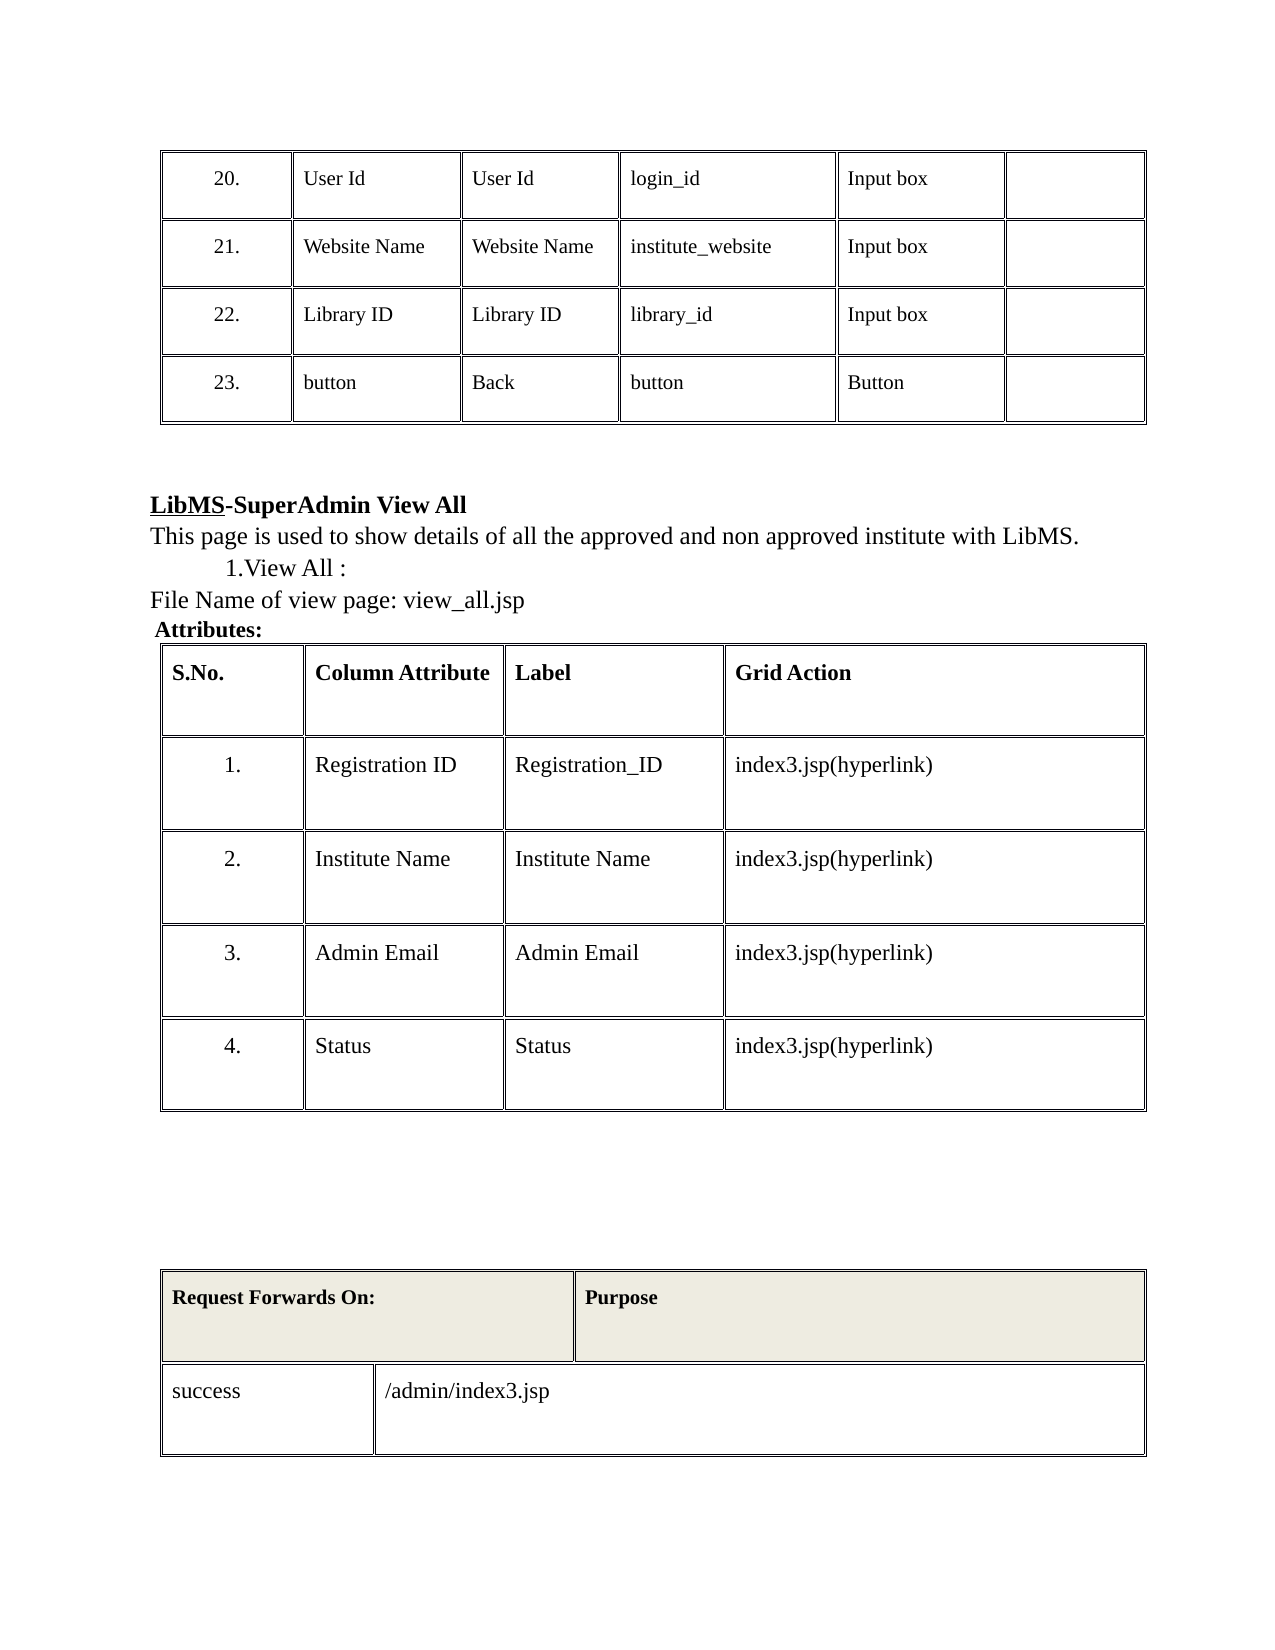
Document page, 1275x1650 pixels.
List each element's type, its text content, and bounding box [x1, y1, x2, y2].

text File Name of view page: view_all.jsp [150, 585, 1125, 613]
table_cell Admin Email [506, 926, 723, 1016]
table_cell login_id [621, 153, 835, 218]
table_header Label [506, 646, 723, 735]
table_cell [1007, 289, 1144, 353]
table_header Column Attribute [306, 646, 503, 735]
table_header Grid Action [726, 646, 1144, 735]
text LibMS-SuperAdmin View All [150, 490, 1125, 518]
table_cell Input box [839, 221, 1004, 286]
table_cell Website Name [463, 221, 618, 286]
table_cell Registration_ID [506, 738, 723, 829]
table_cell 2. [163, 832, 303, 922]
table_cell button [294, 357, 460, 421]
table_cell Registration ID [306, 738, 503, 829]
table_cell button [621, 357, 835, 421]
table_cell Library ID [463, 289, 618, 353]
table_cell index3.jsp(hyperlink) [726, 1020, 1144, 1108]
table_cell 1. [163, 738, 303, 829]
table_cell index3.jsp(hyperlink) [726, 832, 1144, 922]
table_cell User Id [294, 153, 460, 218]
table_cell Website Name [294, 221, 460, 286]
table_cell Button [839, 357, 1004, 421]
table_cell Back [463, 357, 618, 421]
table_cell success [163, 1365, 373, 1453]
table_cell [1007, 153, 1144, 218]
table_header Request Forwards On: [163, 1272, 573, 1361]
table_cell Status [306, 1020, 503, 1108]
table_cell Library ID [294, 289, 460, 353]
table_cell Institute Name [506, 832, 723, 922]
table_cell Input box [839, 289, 1004, 353]
table_cell index3.jsp(hyperlink) [726, 926, 1144, 1016]
table_cell 22. [163, 289, 291, 353]
table_cell [1007, 221, 1144, 286]
table_cell Input box [839, 153, 1004, 218]
text 1.View All : [225, 553, 1125, 582]
text Attributes: [150, 616, 1125, 643]
table_cell Institute Name [306, 832, 503, 922]
table_cell institute_website [621, 221, 835, 286]
table_cell library_id [621, 289, 835, 353]
table_cell Admin Email [306, 926, 503, 1016]
table_cell Status [506, 1020, 723, 1108]
table_cell 20. [163, 153, 291, 218]
table_header S.No. [163, 646, 303, 735]
table_cell 21. [163, 221, 291, 286]
table_cell /admin/index3.jsp [376, 1365, 1144, 1453]
table_cell 3. [163, 926, 303, 1016]
text This page is used to show details of all the approved and non approved institute with LibMS. [150, 521, 1125, 550]
table_cell 4. [163, 1020, 303, 1108]
table_cell index3.jsp(hyperlink) [726, 738, 1144, 829]
table_cell [1007, 357, 1144, 421]
table_header Purpose [576, 1272, 1144, 1361]
table_cell User Id [463, 153, 618, 218]
table_cell 23. [163, 357, 291, 421]
